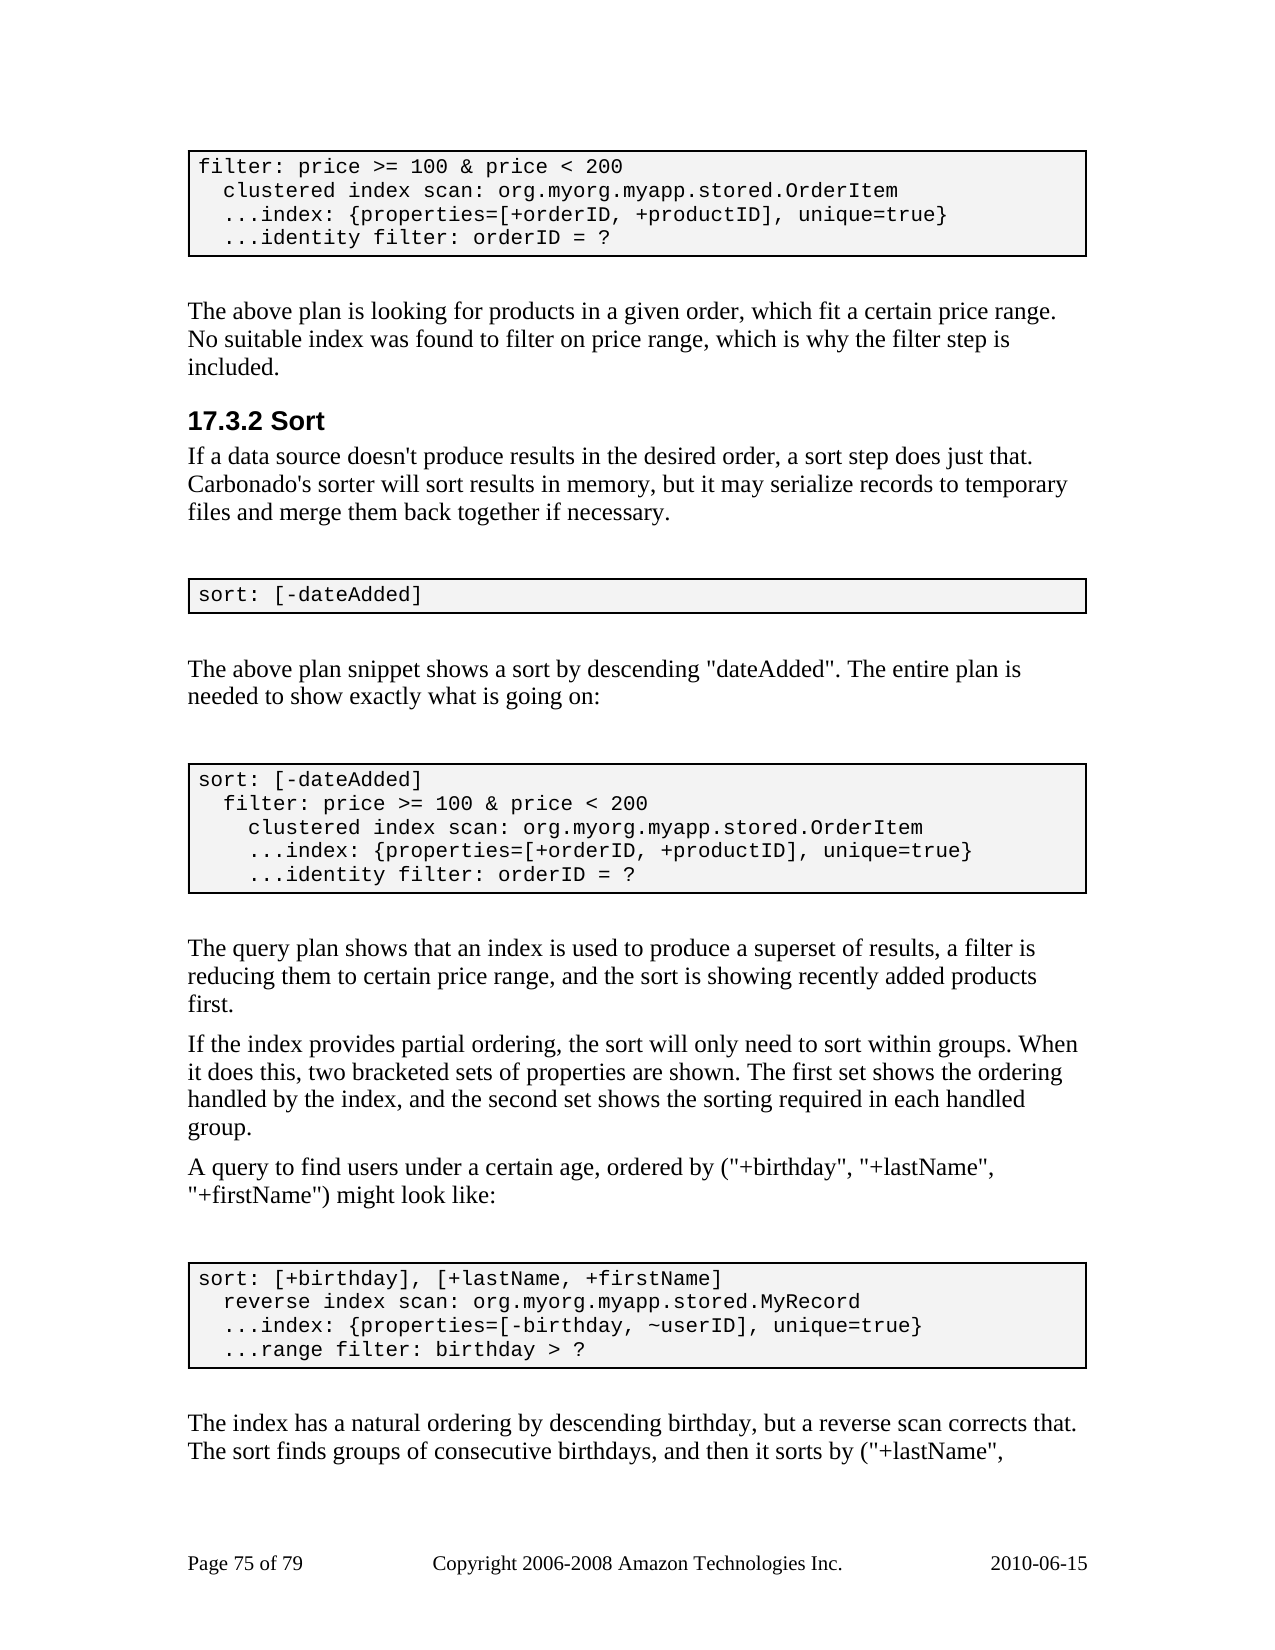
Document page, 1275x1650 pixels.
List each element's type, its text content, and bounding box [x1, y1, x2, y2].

text The above plan snippet shows a sort by descending "dateAdded". The entire plan is needed to show exactly what is going on: [187, 655, 1087, 710]
text The query plan shows that an index is used to produce a superset of results, a filter is reducing them to certain price range, and the sort is showing recently added products first. [187, 934, 1087, 1017]
text If a data source doesn't produce results in the desired order, a sort step does just that. Carbonado's sorter will sort results in memory, but it may serialize records to temporary files and merge them back together if necessary. [187, 442, 1087, 525]
text sort: [-dateAdded] filter: price >= 100 & price < 200 clustered index scan: org.myorg.myapp.stored.OrderItem ...index: {properties=[+orderID, +productID], unique=true} ...identity filter: orderID = ? [190, 765, 1085, 892]
text filter: price >= 100 & price < 200 clustered index scan: org.myorg.myapp.stored.OrderItem ...index: {properties=[+orderID, +productID], unique=true} ...identity filter: orderID = ? [190, 152, 1085, 255]
text sort: [-dateAdded] [190, 580, 1085, 612]
text The index has a natural ordering by descending birthday, but a reverse scan corrects that. The sort finds groups of consecutive birthdays, and then it sorts by ("+lastName", [187, 1409, 1087, 1464]
subtitle Sort [187, 406, 1087, 436]
text If the index provides partial ordering, the sort will only need to sort within groups. When it does this, two bracketed sets of properties are shown. The first set shows the ordering handled by the index, and the second set shows the sorting required in each handled group. [187, 1030, 1087, 1141]
text The above plan is looking for products in a given order, which fit a certain price range. No suitable index was found to filter on price range, which is why the filter step is included. [187, 297, 1087, 381]
text A query to find users under a certain age, ordered by ("+birthday", "+lastName", "+firstName") might look like: [187, 1153, 1087, 1209]
text sort: [+birthday], [+lastName, +firstName] reverse index scan: org.myorg.myapp.stored.MyRecord ...index: {properties=[-birthday, ~userID], unique=true} ...range filter: birthday > ? [190, 1264, 1085, 1367]
